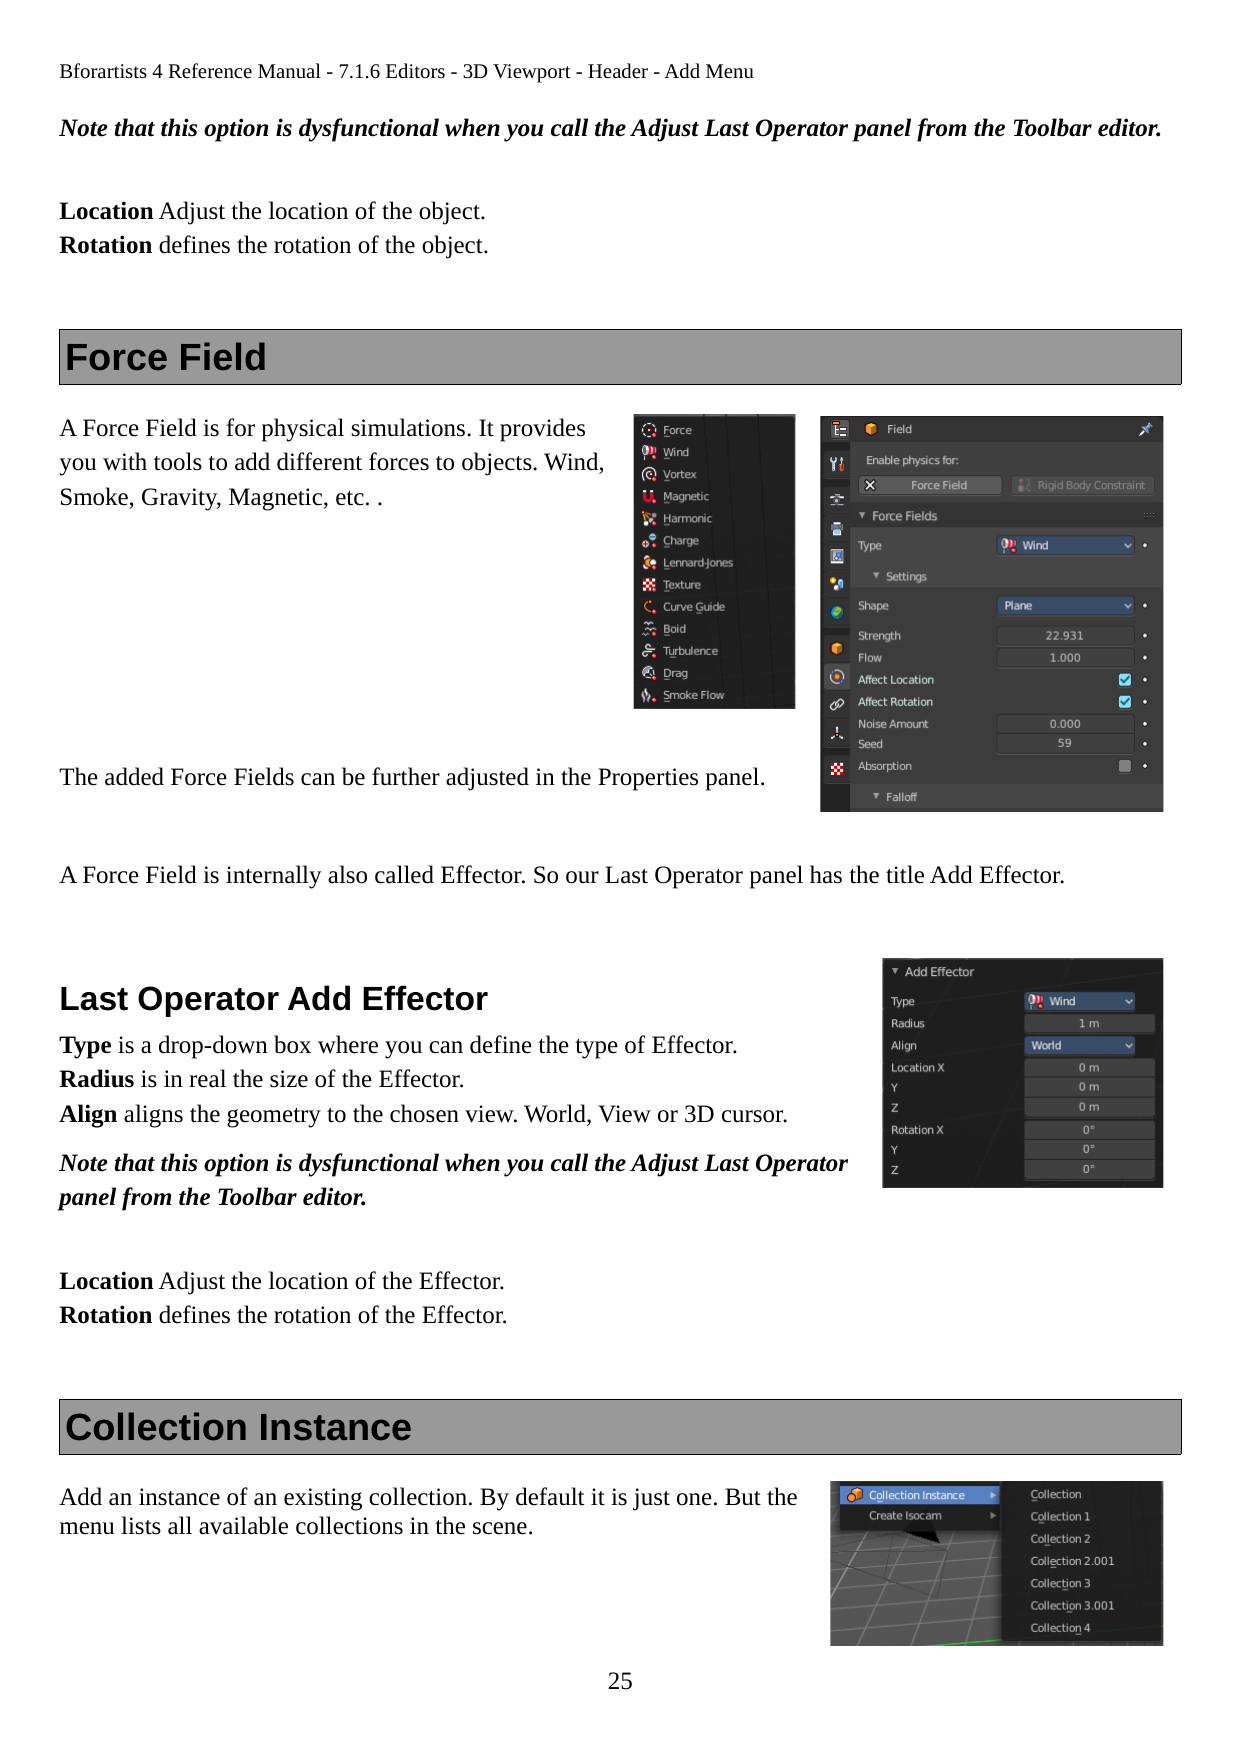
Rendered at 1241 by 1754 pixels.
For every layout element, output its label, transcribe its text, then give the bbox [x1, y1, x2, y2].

text Type is a drop-down box where you can define the type of Effector. Radius is in real the size of the Effector. Align aligns the geometry to the chosen view. World, View or 3D cursor. [59, 1030, 882, 1127]
picture [820, 416, 1164, 812]
picture [882, 958, 1164, 1188]
text A Force Field is for physical simulations. It provides you with tools to add different forces to objects. Wind, Smoke, Gravity, Magnetic, etc. . [59, 413, 1181, 511]
text Location Adjust the location of the Effector. Rotation defines the rotation of the Effector. [59, 1231, 1181, 1329]
text Note that this option is dysfunctional when you call the Adjust Last Operator panel from the Toolbar editor. [59, 113, 1181, 141]
picture [830, 1481, 1164, 1646]
text The added Force Fields can be further adjusted in the Properties panel. [59, 727, 820, 790]
subtitle Last Operator Add Effector [59, 979, 882, 1017]
text Location Adjust the location of the object. Rotation defines the rotation of the object. [59, 162, 1181, 259]
table_header Force Field [60, 330, 1181, 384]
text Note that this option is dysfunctional when you call the Adjust Last Operator panel from the Toolbar editor. [59, 1148, 1181, 1211]
table_header Collection Instance [60, 1400, 1181, 1454]
text Add an instance of an existing collection. By default it is just one. But the menu lists all available collections in the scene. [59, 1482, 830, 1540]
text A Force Field is internally also called Effector. So our Last Operator panel has the title Add Effector. [59, 860, 1181, 888]
picture [633, 414, 796, 709]
subtitle [1164, 979, 1181, 1017]
